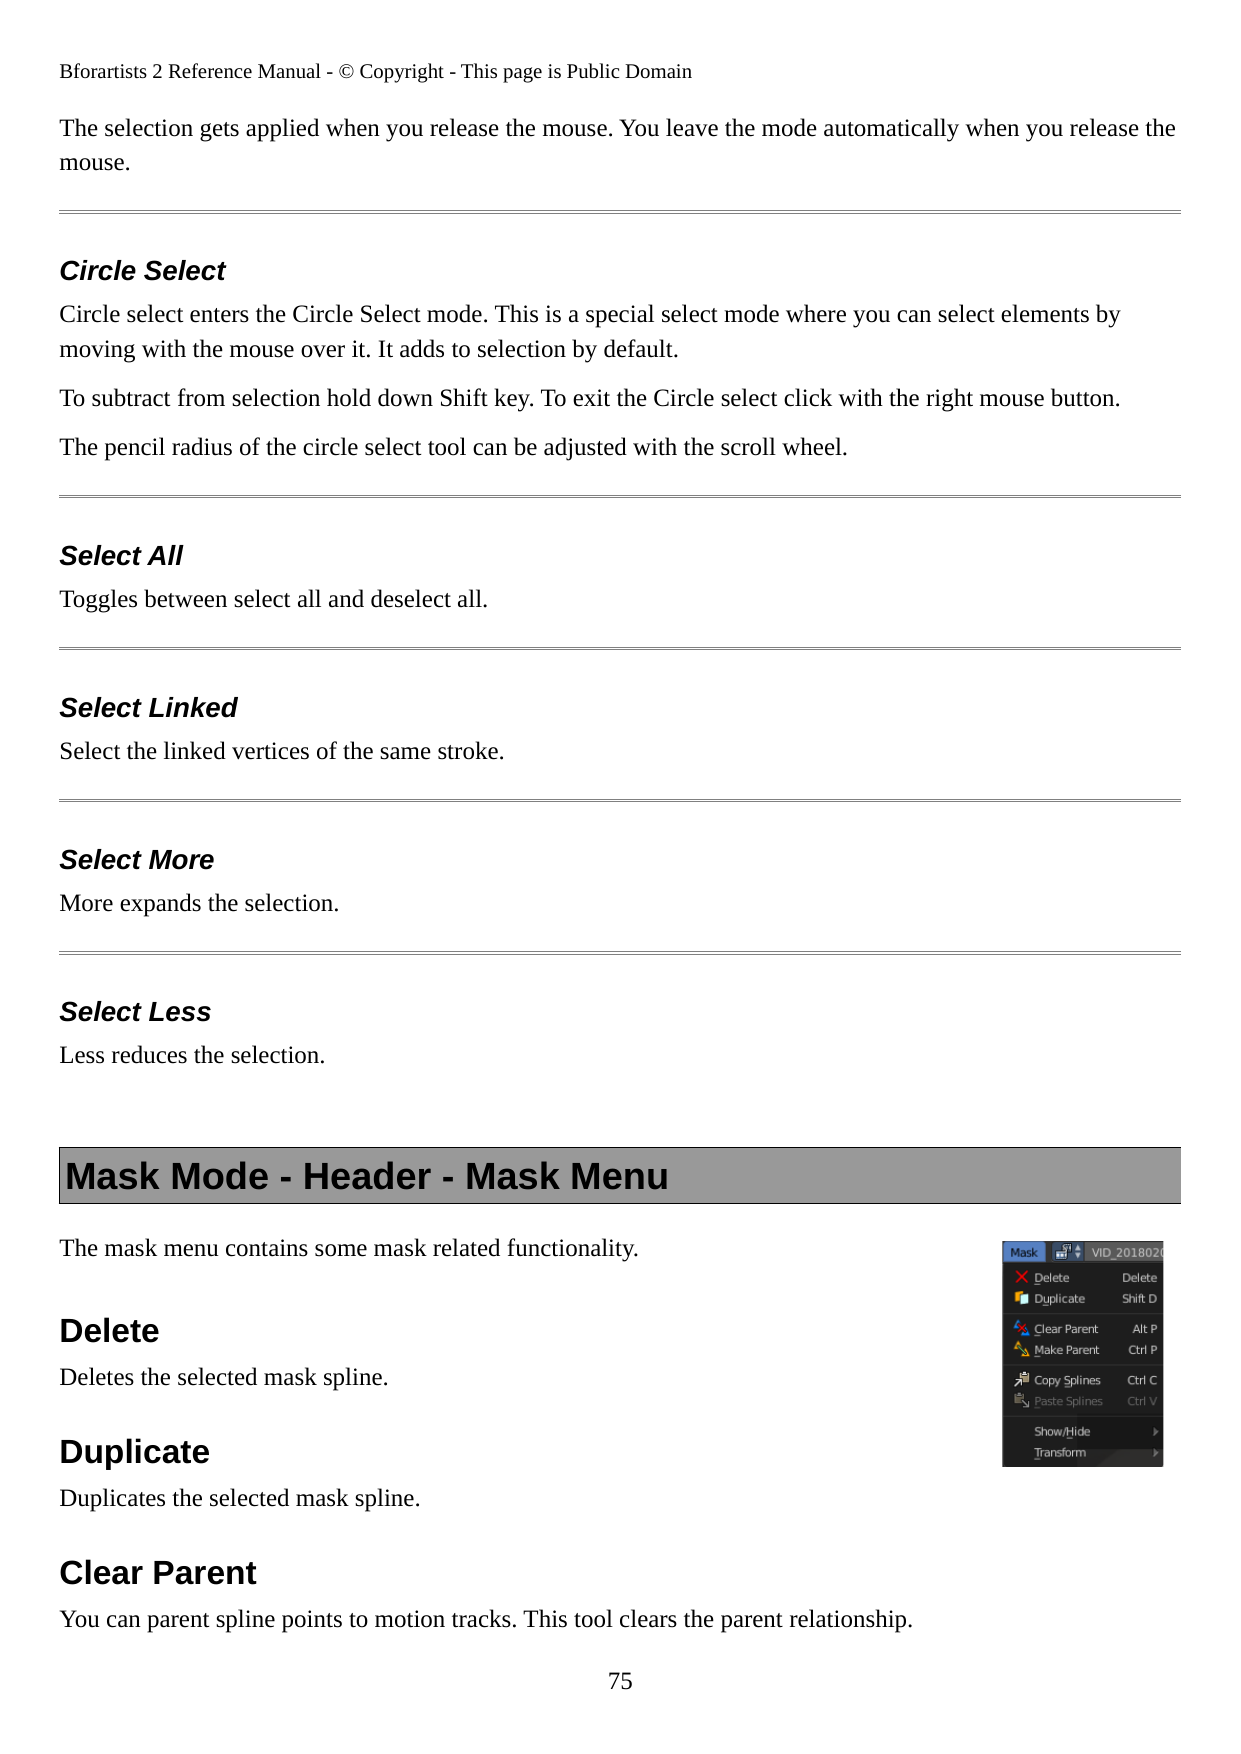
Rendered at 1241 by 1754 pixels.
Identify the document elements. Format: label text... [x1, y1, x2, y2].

text You can parent spline points to motion tracks. This tool clears the parent relationship. [59, 1604, 1181, 1633]
subtitle Duplicate [59, 1432, 1181, 1471]
subtitle Select Linked [59, 692, 1181, 723]
subtitle Select Less [59, 996, 1181, 1028]
text Deletes the selected mask spline. [59, 1362, 1002, 1391]
text To subtract from selection hold down Shift key. To exit the Circle select click with the right mouse button. [59, 383, 1181, 411]
table_header Mask Mode - Header - Mask Menu [60, 1148, 1181, 1203]
text The pencil radius of the circle select tool can be adjusted with the scroll wheel. [59, 432, 1181, 461]
text Duplicates the selected mask spline. [59, 1483, 1181, 1512]
text Less reduces the selection. [59, 1040, 1181, 1069]
subtitle Clear Parent [59, 1553, 1181, 1592]
subtitle Select More [59, 844, 1181, 876]
text Toggles between select all and deselect all. [59, 584, 1181, 613]
text Circle select enters the Circle Select mode. This is a special select mode where you can select elements by moving with the mouse over it. It adds to selection by default. [59, 299, 1181, 362]
text The mask menu contains some mask related functionality. [59, 1233, 1181, 1261]
text The selection gets applied when you release the mouse. You leave the mode automatically when you release the mouse. [59, 113, 1181, 176]
subtitle [1164, 1311, 1181, 1349]
picture [1002, 1241, 1164, 1467]
text More expands the selection. [59, 888, 1181, 917]
text Select the linked vertices of the same stroke. [59, 736, 1181, 765]
subtitle Circle Select [59, 255, 1181, 287]
subtitle Select All [59, 539, 1181, 571]
subtitle Delete [59, 1311, 1002, 1349]
